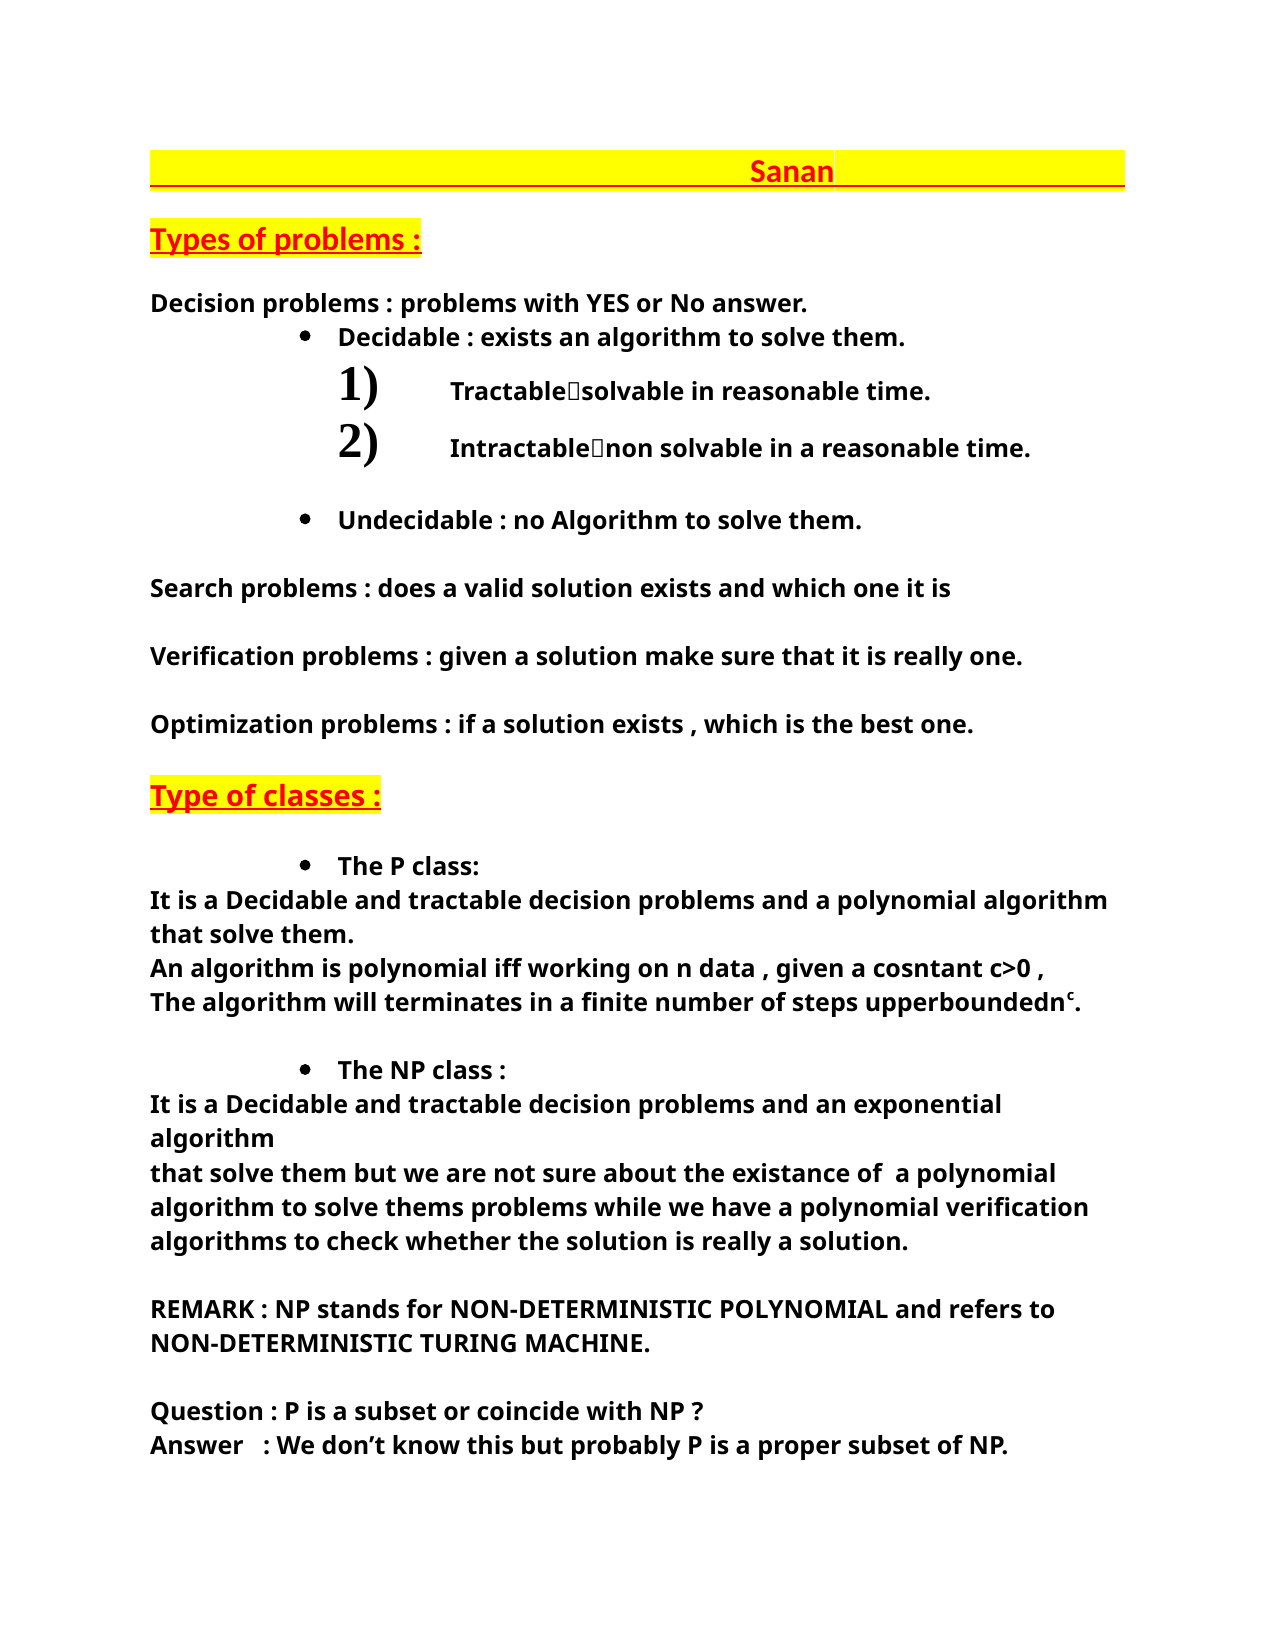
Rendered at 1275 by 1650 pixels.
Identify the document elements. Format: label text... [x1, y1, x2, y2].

subtitle It is a Decidable and tractable decision problems and a polynomial algorithm that solve them. [150, 883, 1125, 951]
subtitle The algorithm will terminates in a finite number of steps upperboundednc. [150, 985, 1125, 1019]
subtitle Type of classes : [150, 775, 1125, 814]
subtitle REMARK : NP stands for NON-DETERMINISTIC POLYNOMIAL and refers to NON-DETERMINISTIC TURING MACHINE. [150, 1291, 1125, 1359]
subtitle Tractablesolvable in reasonable time. [337, 353, 1125, 411]
subtitle Undecidable : no Algorithm to solve them. [300, 502, 1125, 536]
subtitle It is a Decidable and tractable decision problems and an exponential algorithm [150, 1087, 1125, 1155]
subtitle The P class: [300, 849, 1125, 883]
subtitle The NP class : [300, 1053, 1125, 1087]
subtitle Verification problems : given a solution make sure that it is really one. [150, 639, 1125, 673]
subtitle An algorithm is polynomial iff working on n data , given a cosntant c>0 , [150, 951, 1125, 985]
text Types of problems : [150, 218, 1125, 258]
subtitle Question : P is a subset or coincide with NP ? Answer : We don’t know this but probably P is a proper subset of NP. [150, 1394, 1125, 1462]
subtitle Decision problems : problems with YES or No answer. [150, 285, 1125, 319]
subtitle Optimization problems : if a solution exists , which is the best one. [150, 707, 1125, 741]
subtitle Search problems : does a valid solution exists and which one it is [150, 571, 1125, 604]
text Sanan [150, 150, 1125, 185]
subtitle Decidable : exists an algorithm to solve them. [300, 319, 1125, 353]
subtitle that solve them but we are not sure about the existance of a polynomial algorithm to solve thems problems while we have a polynomial verification algorithms to check whether the solution is really a solution. [150, 1155, 1125, 1257]
subtitle Intractablenon solvable in a reasonable time. [337, 411, 1125, 468]
text [150, 187, 1125, 191]
